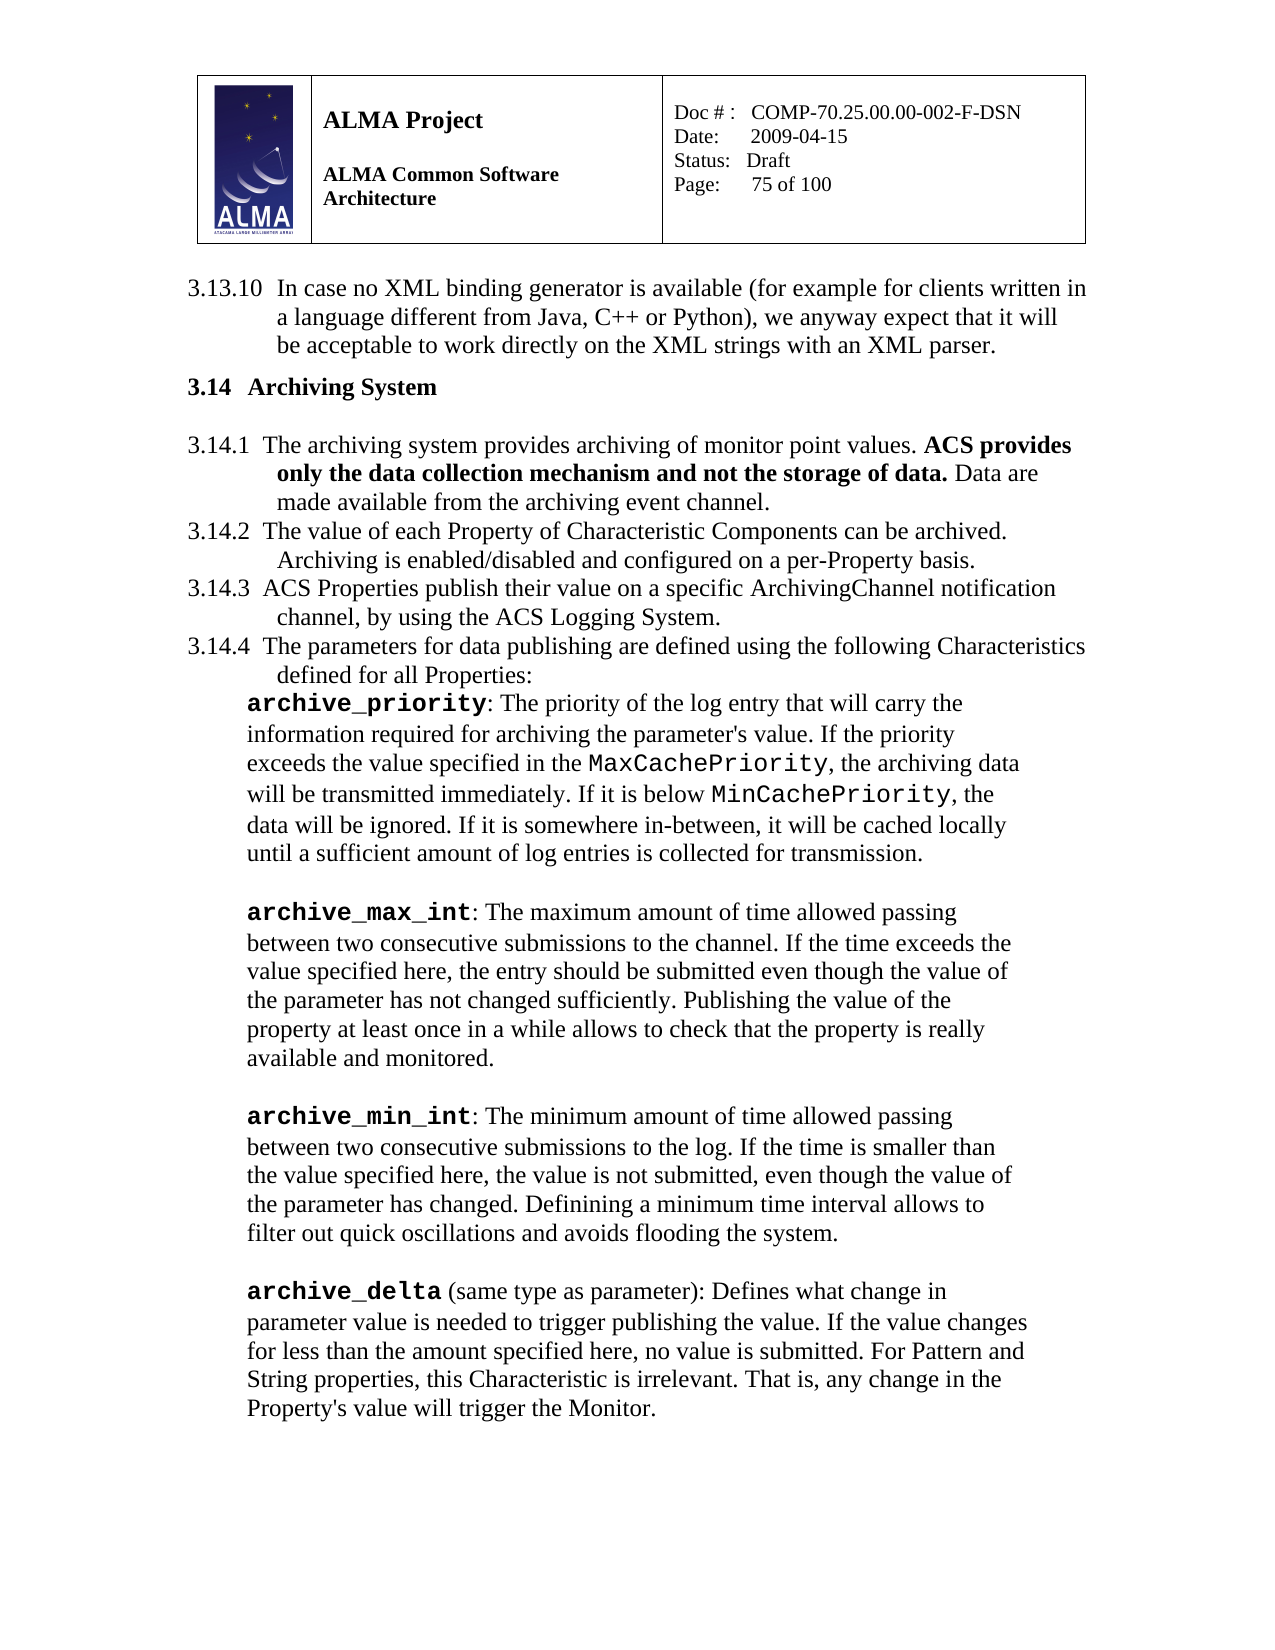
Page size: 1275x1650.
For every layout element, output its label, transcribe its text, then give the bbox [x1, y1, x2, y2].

subtitle In case no XML binding generator is available (for example for clients written in a language different from Java, C++ or Python), we anyway expect that it will be acceptable to work directly on the XML strings with an XML parser. [187, 273, 1087, 359]
text archive_priority: The priority of the log entry that will carry the information required for archiving the parameter's value. If the priority exceeds the value specified in the MaxCachePriority, the archiving data will be transmitted immediately. If it is below MinCachePriority, the data will be ignored. If it is somewhere in-between, it will be cached locally until a sufficient amount of log entries is collected for transmission. [247, 688, 1028, 867]
subtitle ACS Properties publish their value on a specific ArchivingChannel notification channel, by using the ACS Logging System. [187, 573, 1087, 631]
subtitle The parameters for data publishing are defined using the following Characteristics defined for all Properties: [187, 631, 1087, 688]
picture [214, 85, 293, 235]
text archive_delta (same type as parameter): Defines what change in parameter value is needed to trigger publishing the value. If the value changes for less than the amount specified here, no value is submitted. For Pattern and String properties, this Characteristic is irrelevant. That is, any change in the Property's value will trigger the Monitor. [247, 1276, 1028, 1422]
subtitle The value of each Property of Characteristic Components can be archived. Archiving is enabled/disabled and configured on a per-Property basis. [187, 516, 1087, 573]
text archive_min_int: The minimum amount of time allowed passing between two consecutive submissions to the log. If the time is smaller than the value specified here, the value is not submitted, even though the value of the parameter has changed. Definining a minimum time interval allows to filter out quick oscillations and avoids flooding the system. [247, 1101, 1028, 1247]
subtitle Archiving System [187, 372, 1087, 401]
text archive_max_int: The maximum amount of time allowed passing between two consecutive submissions to the channel. If the time exceeds the value specified here, the entry should be submitted even though the value of the parameter has not changed sufficiently. Publishing the value of the property at least once in a while allows to check that the property is really available and monitored. [247, 897, 1028, 1071]
subtitle The archiving system provides archiving of monitor point values. ACS provides only the data collection mechanism and not the storage of data. Data are made available from the archiving event channel. [187, 430, 1087, 516]
